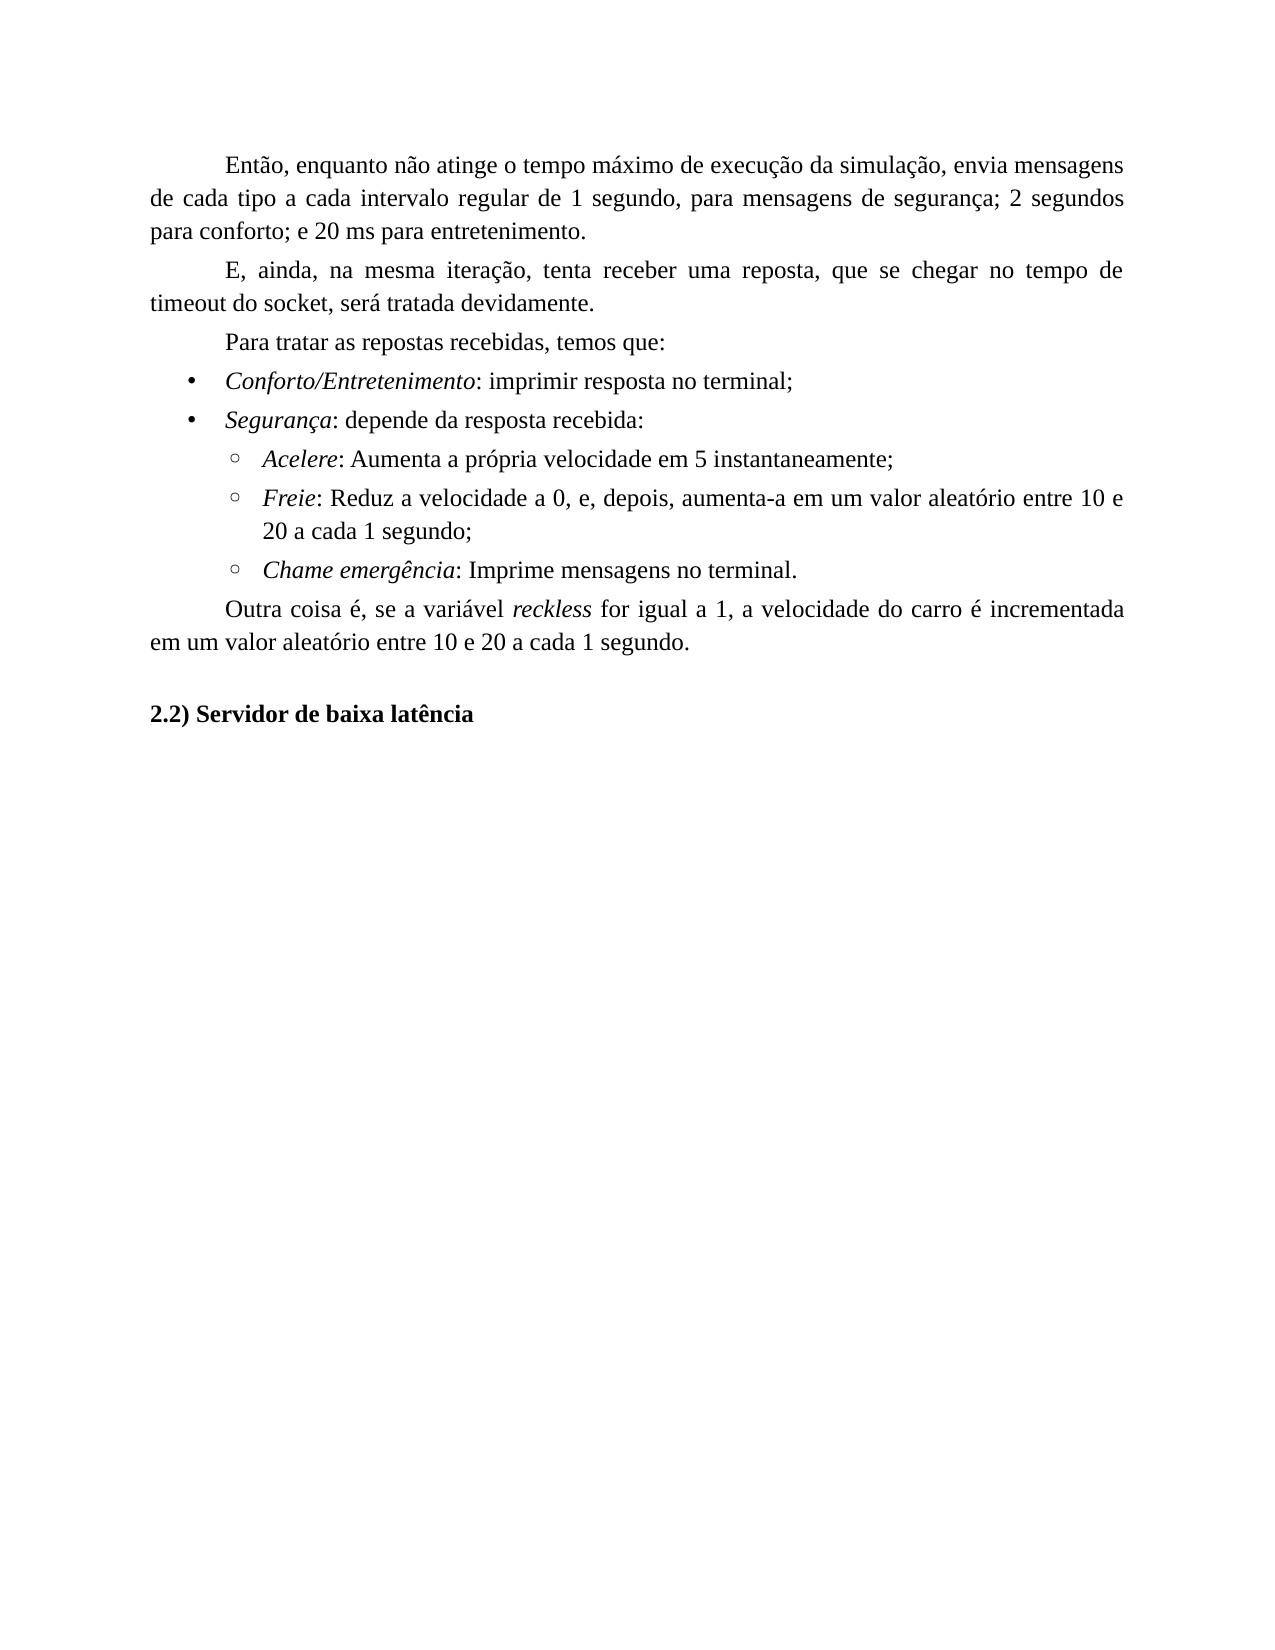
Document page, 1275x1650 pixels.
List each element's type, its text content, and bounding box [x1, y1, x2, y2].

text Para tratar as repostas recebidas, temos que: [150, 327, 1125, 356]
text Então, enquanto não atinge o tempo máximo de execução da simulação, envia mensagens de cada tipo a cada intervalo regular de 1 segundo, para mensagens de segurança; 2 segundos para conforto; e 20 ms para entretenimento. [150, 150, 1125, 245]
list Chame emergência: Imprime mensagens no terminal. [225, 555, 1125, 583]
list Conforto/Entretenimento: imprimir resposta no terminal; [187, 366, 1125, 395]
text E, ainda, na mesma iteração, tenta receber uma reposta, que se chegar no tempo de timeout do socket, será tratada devidamente. [150, 255, 1125, 317]
text 2.2) Servidor de baixa latência [150, 699, 1125, 727]
list Freie: Reduz a velocidade a 0, e, depois, aumenta-a em um valor aleatório entre 10 e 20 a cada 1 segundo; [225, 483, 1125, 544]
list Segurança: depende da resposta recebida: [187, 405, 1125, 434]
list Acelere: Aumenta a própria velocidade em 5 instantaneamente; [225, 444, 1125, 473]
text Outra coisa é, se a variável reckless for igual a 1, a velocidade do carro é incrementada em um valor aleatório entre 10 e 20 a cada 1 segundo. [150, 594, 1125, 656]
